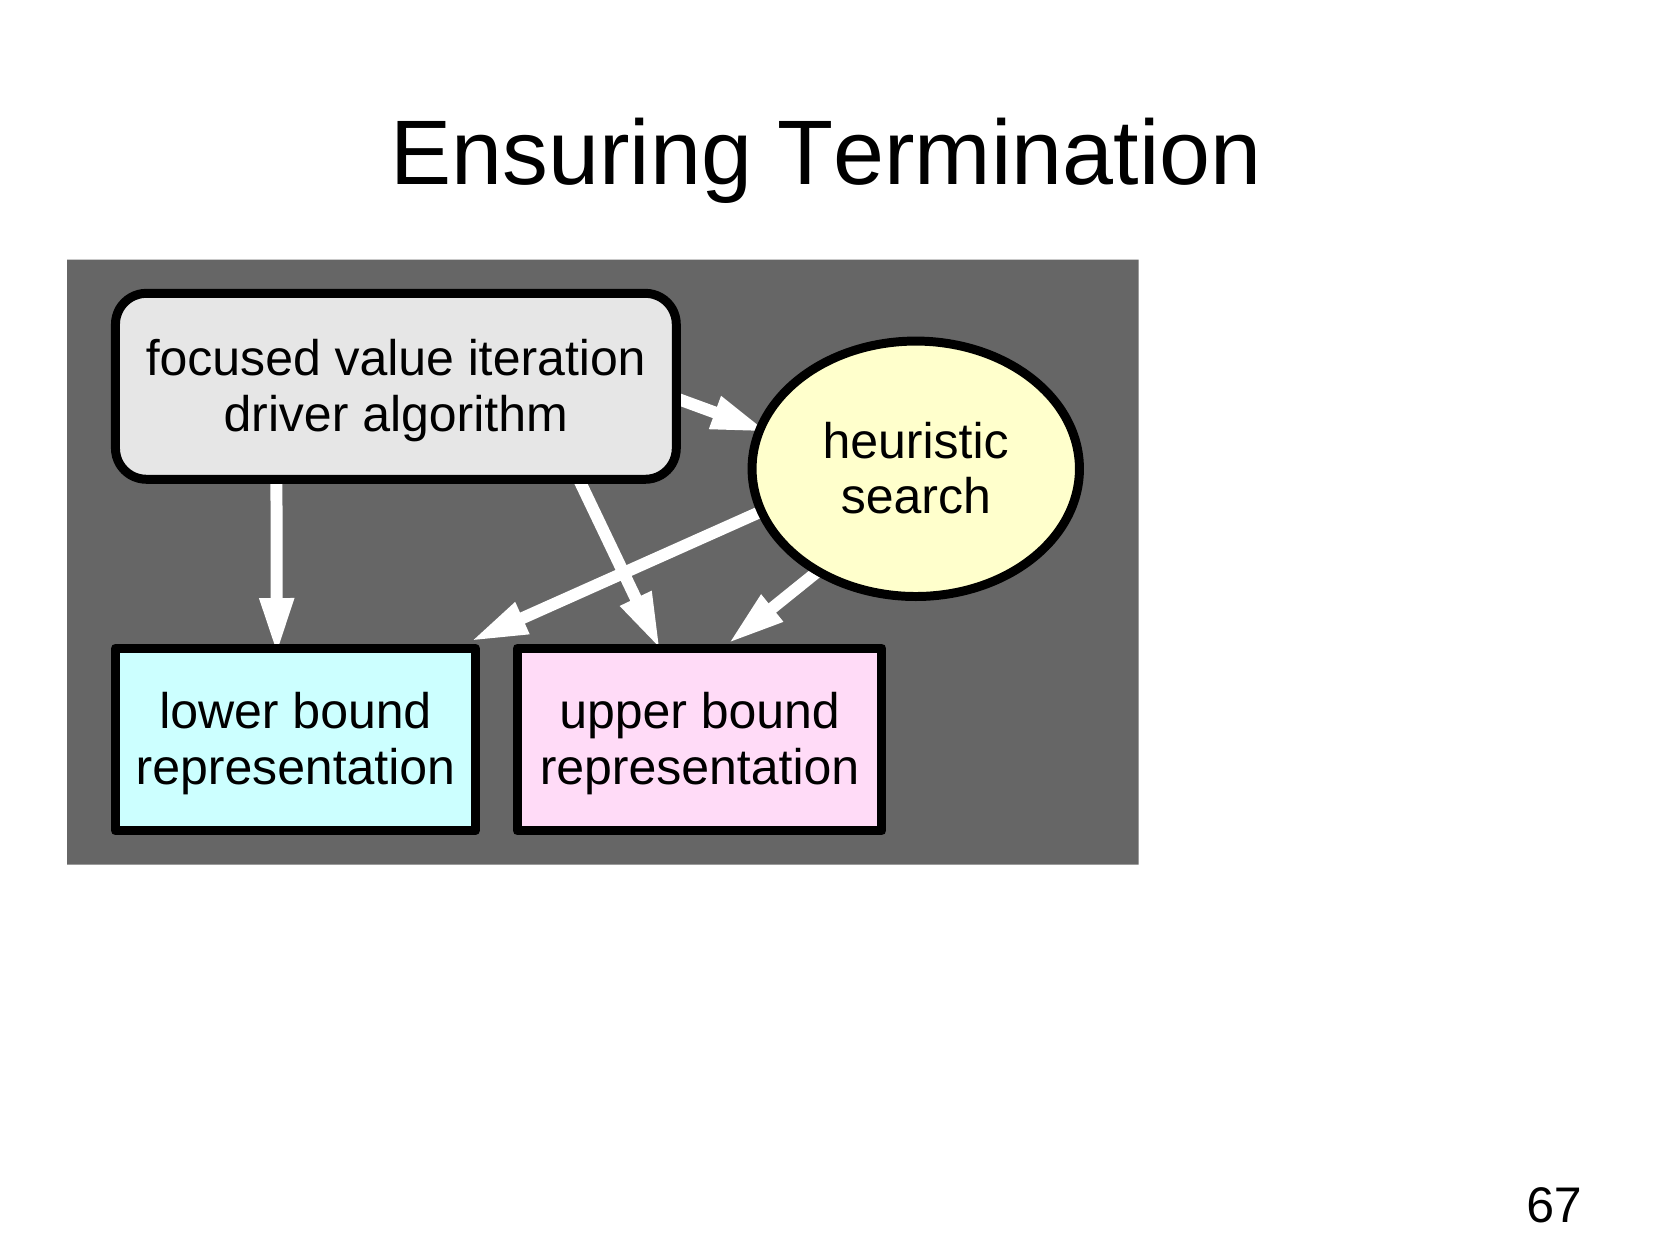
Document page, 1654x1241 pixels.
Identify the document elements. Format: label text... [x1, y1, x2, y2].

text_box upper bound representation [517, 648, 882, 831]
text_box [67, 259, 1139, 865]
text_box lower bound representation [115, 648, 476, 831]
title Ensuring Termination [82, 56, 1571, 250]
text_box focused value iteration driver algorithm [115, 293, 677, 480]
text_box heuristic search [752, 341, 1080, 597]
